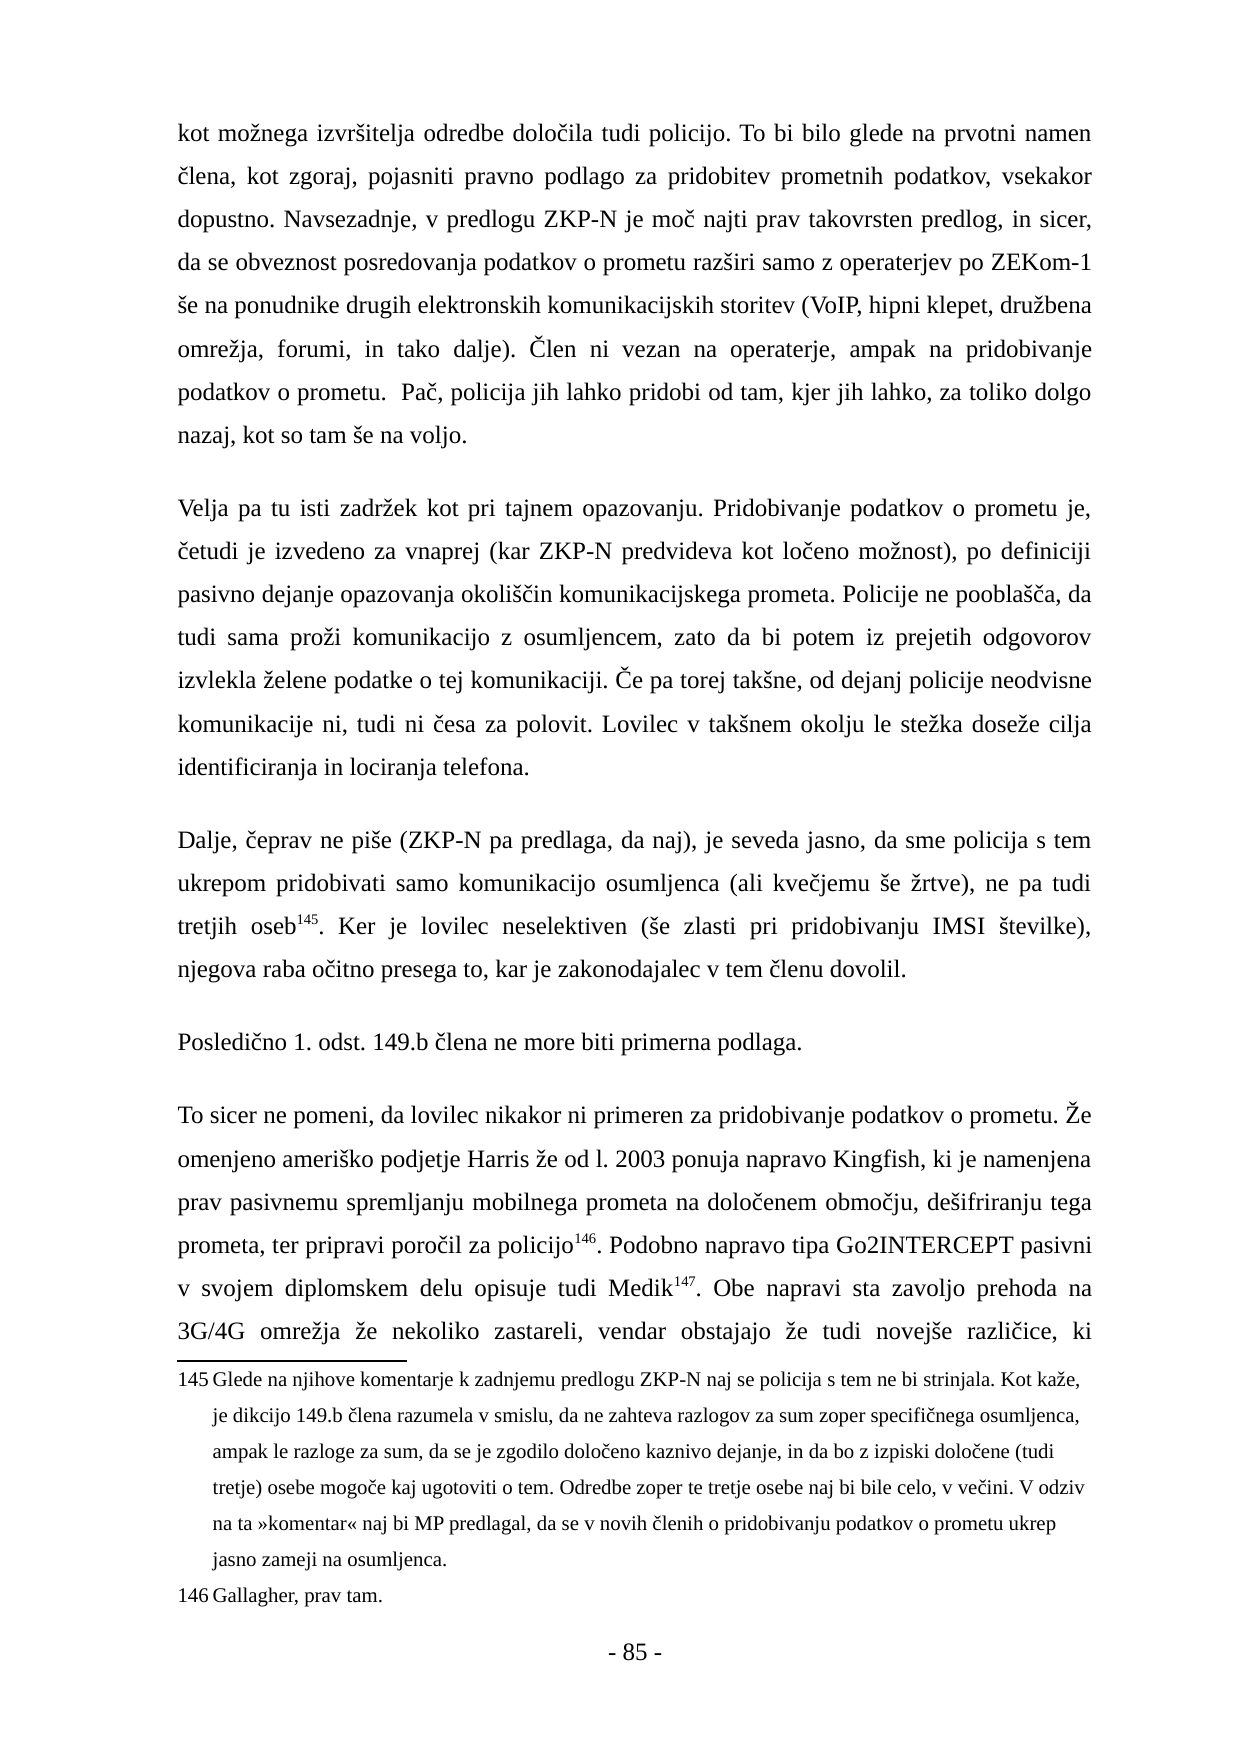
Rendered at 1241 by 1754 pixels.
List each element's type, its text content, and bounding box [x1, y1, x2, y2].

text Glede na njihove komentarje k zadnjemu predlogu ZKP-N naj se policija s tem ne bi strinjala. Kot kaže, je dikcijo 149.b člena razumela v smislu, da ne zahteva razlogov za sum zoper specifičnega osumljenca, ampak le razloge za sum, da se je zgodilo določeno kaznivo dejanje, in da bo z izpiski določene (tudi tretje) osebe mogoče kaj ugotoviti o tem. Odredbe zoper te tretje osebe naj bi bile celo, v večini. V odziv na ta »komentar« naj bi MP predlagal, da se v novih členih o pridobivanju podatkov o prometu ukrep jasno zameji na osumljenca. [177, 1367, 1093, 1571]
text Gallagher, prav tam. [177, 1583, 1093, 1607]
text kot možnega izvršitelja odredbe določila tudi policijo. To bi bilo glede na prvotni namen člena, kot zgoraj, pojasniti pravno podlago za pridobitev prometnih podatkov, vsekakor dopustno. Navsezadnje, v predlogu ZKP-N je moč najti prav takovrsten predlog, in sicer, da se obveznost posredovanja podatkov o prometu razširi samo z operaterjev po ZEKom-1 še na ponudnike drugih elektronskih komunikacijskih storitev (VoIP, hipni klepet, družbena omrežja, forumi, in tako dalje). Člen ni vezan na operaterje, ampak na pridobivanje podatkov o prometu. Pač, policija jih lahko pridobi od tam, kjer jih lahko, za toliko dolgo nazaj, kot so tam še na voljo. [177, 118, 1093, 449]
text Dalje, čeprav ne piše (ZKP-N pa predlaga, da naj), je seveda jasno, da sme policija s tem ukrepom pridobivati samo komunikacijo osumljenca (ali kvečjemu še žrtve), ne pa tudi tretjih oseb. Ker je lovilec neselektiven (še zlasti pri pridobivanju IMSI številke), njegova raba očitno presega to, kar je zakonodajalec v tem členu dovolil. [177, 825, 1093, 983]
text To sicer ne pomeni, da lovilec nikakor ni primeren za pridobivanje podatkov o prometu. Že omenjeno ameriško podjetje Harris že od l. 2003 ponuja napravo Kingfish, ki je namenjena prav pasivnemu spremljanju mobilnega prometa na določenem območju, dešifriranju tega prometa, ter pripravi poročil za policijo. Podobno napravo tipa Go2INTERCEPT pasivni v svojem diplomskem delu opisuje tudi Medik. Obe napravi sta zavoljo prehoda na 3G/4G omrežja že nekoliko zastareli, vendar obstajajo že tudi novejše različice, ki [177, 1101, 1093, 1345]
text Posledično 1. odst. 149.b člena ne more biti primerna podlaga. [177, 1027, 1093, 1056]
text Velja pa tu isti zadržek kot pri tajnem opazovanju. Pridobivanje podatkov o prometu je, četudi je izvedeno za vnaprej (kar ZKP-N predvideva kot ločeno možnost), po definiciji pasivno dejanje opazovanja okoliščin komunikacijskega prometa. Policije ne pooblašča, da tudi sama proži komunikacijo z osumljencem, zato da bi potem iz prejetih odgovorov izvlekla želene podatke o tej komunikaciji. Če pa torej takšne, od dejanj policije neodvisne komunikacije ni, tudi ni česa za polovit. Lovilec v takšnem okolju le stežka doseže cilja identificiranja in lociranja telefona. [177, 493, 1093, 781]
